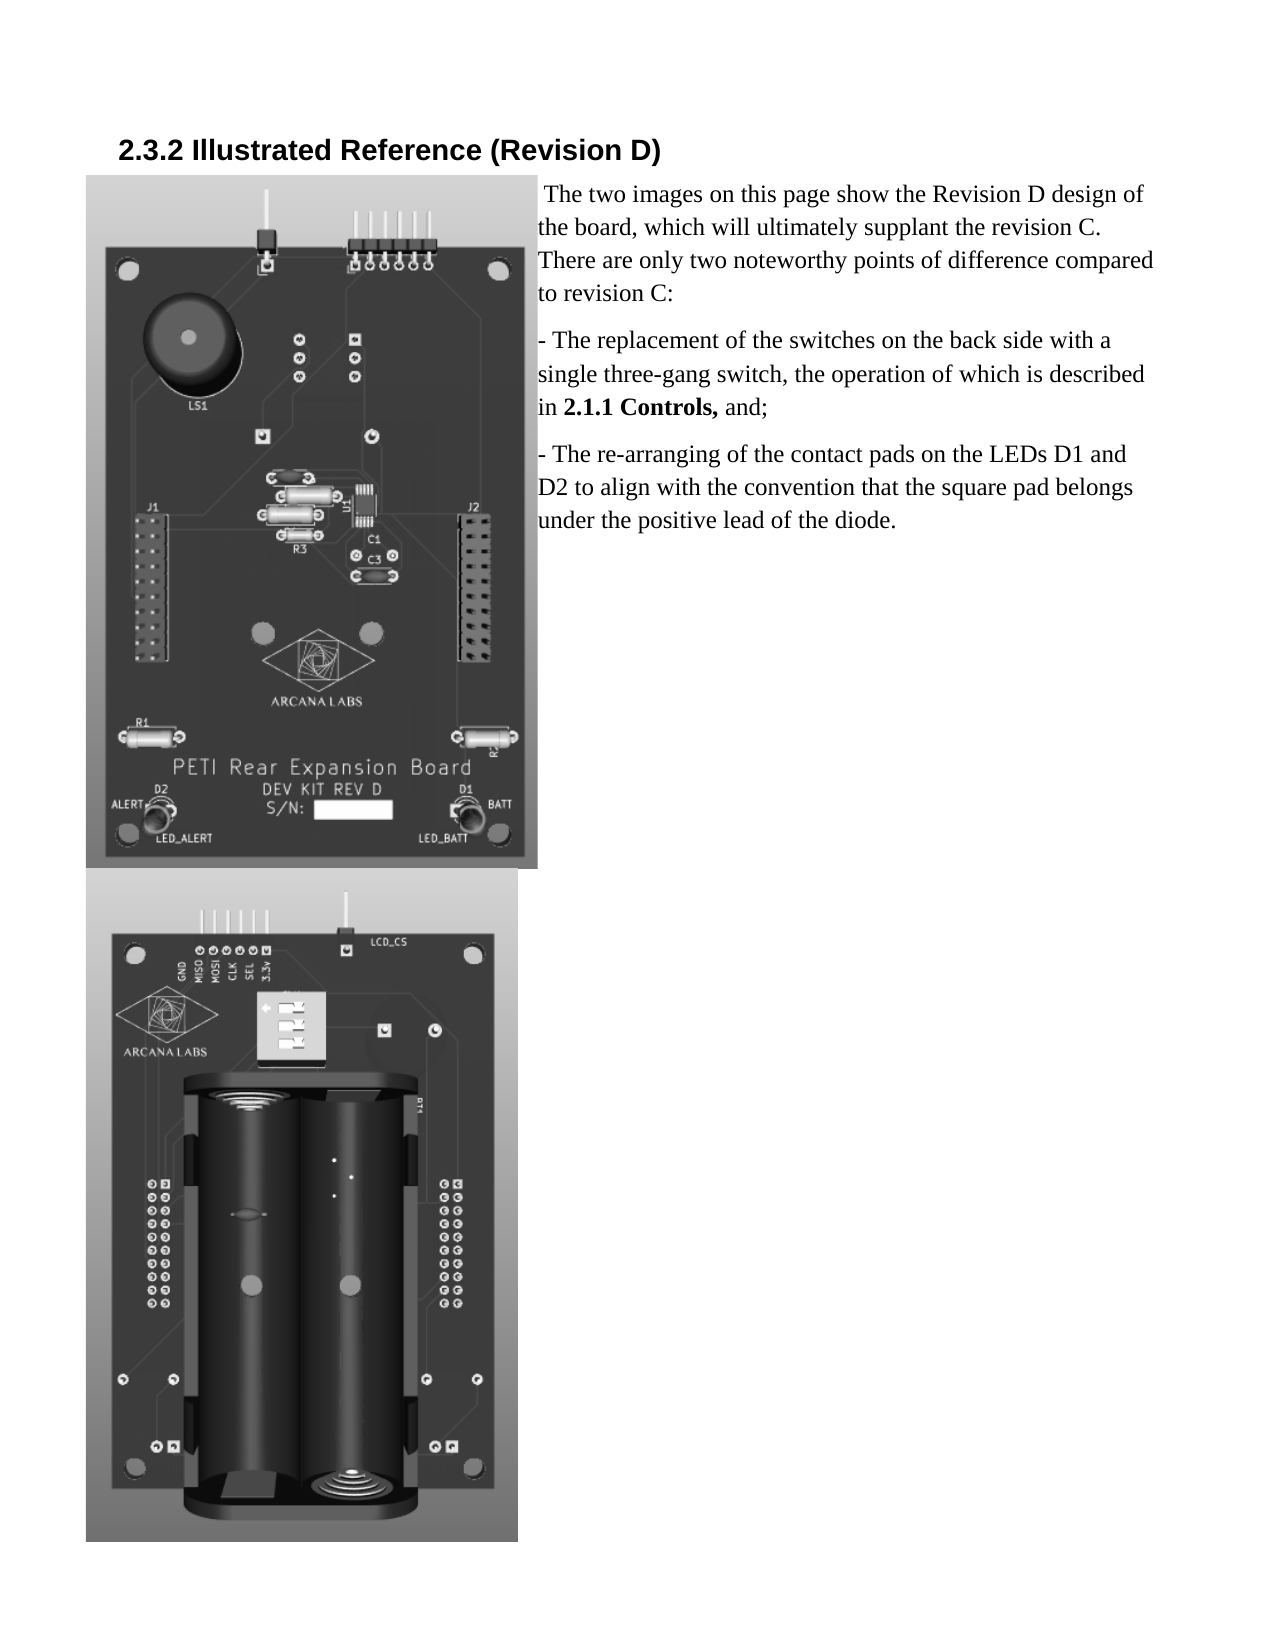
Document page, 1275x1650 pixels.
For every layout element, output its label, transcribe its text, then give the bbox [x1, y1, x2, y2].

text - The re-arranging of the contact pads on the LEDs D1 and D2 to align with the convention that the square pad belongs under the positive lead of the diode. [538, 439, 1157, 534]
picture [85, 175, 538, 1542]
text The two images on this page show the Revision D design of the board, which will ultimately supplant the revision C. There are only two noteworthy points of difference compared to revision C: [538, 179, 1157, 307]
text - The replacement of the switches on the back side with a single three-gang switch, the operation of which is described in 2.1.1 Controls, and; [538, 326, 1157, 420]
subtitle 2.3.2 Illustrated Reference (Revision D) [118, 133, 1157, 166]
